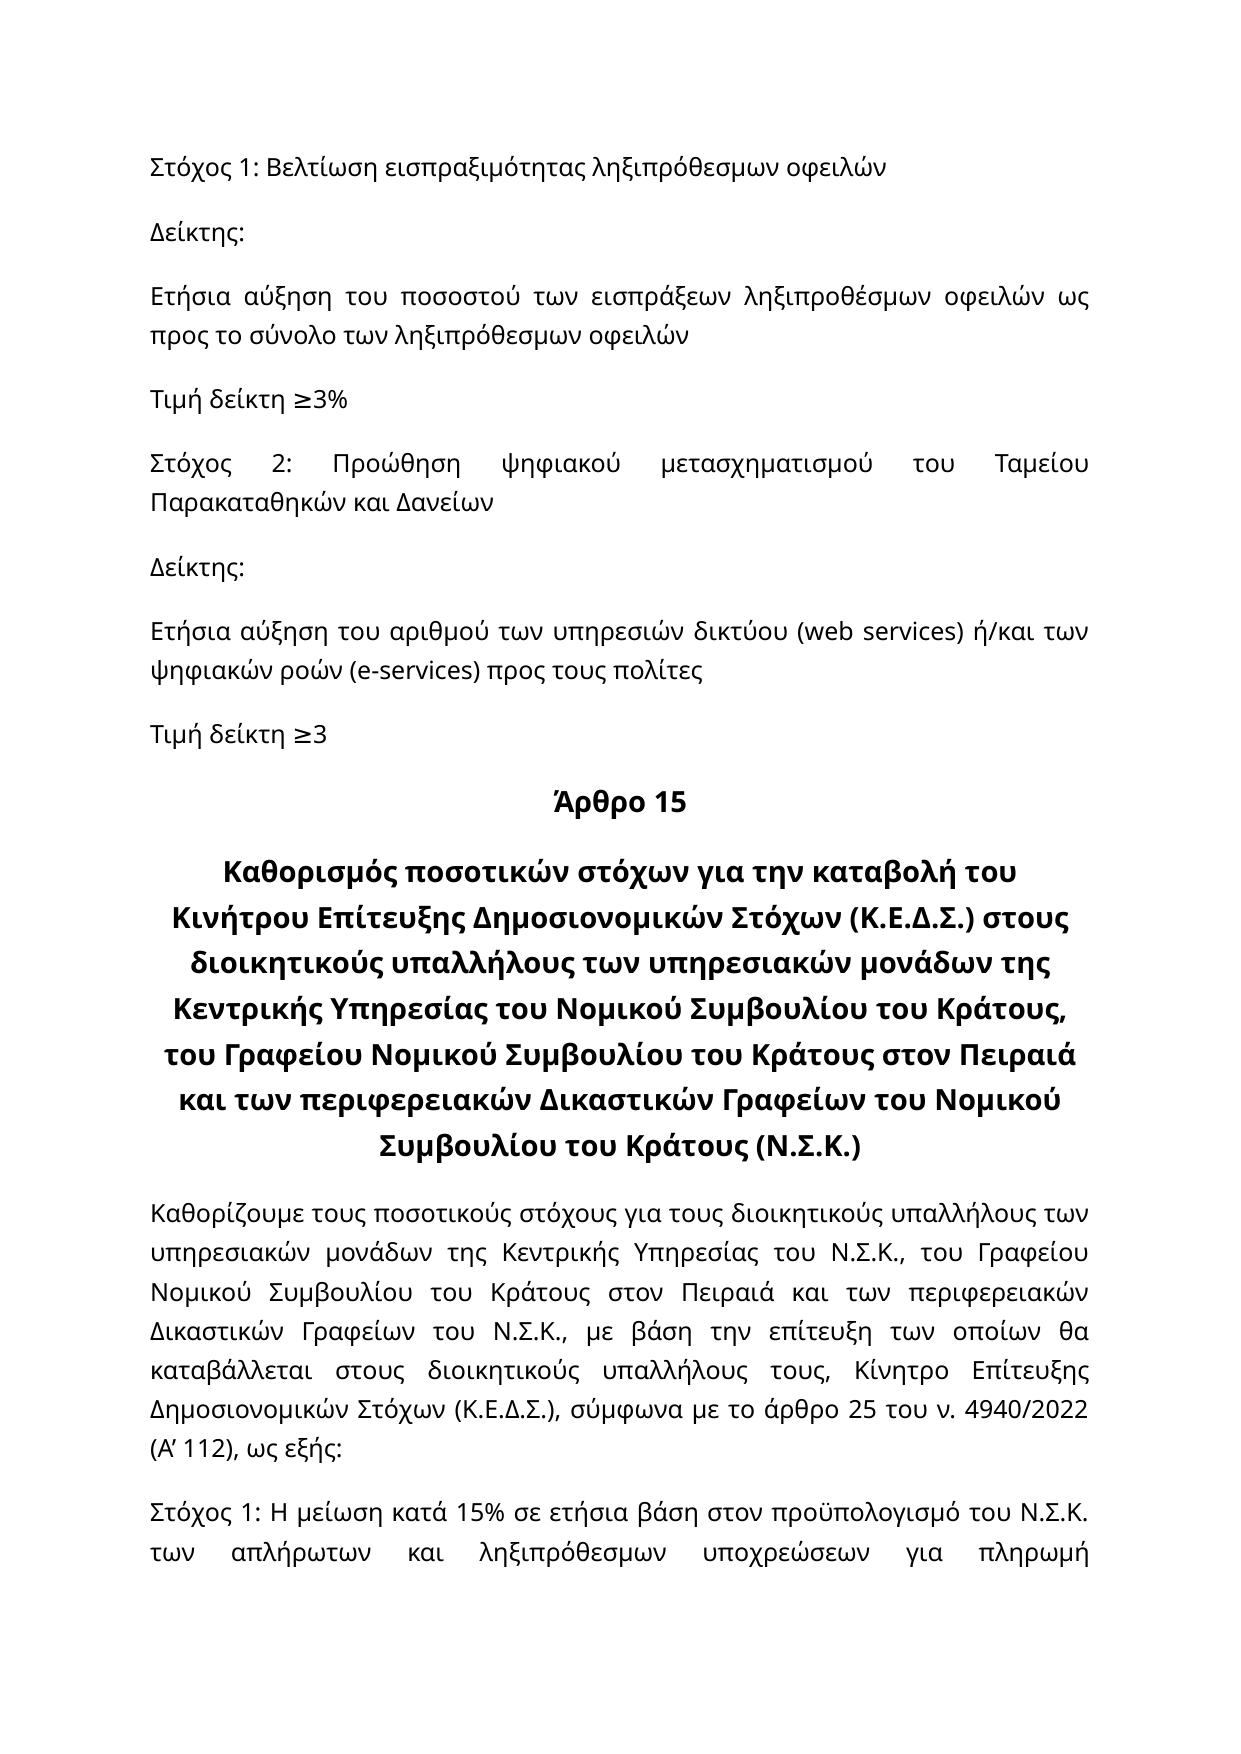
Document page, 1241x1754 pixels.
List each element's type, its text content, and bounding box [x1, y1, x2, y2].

text Ετήσια αύξηση του αριθμού των υπηρεσιών δικτύου (web services) ή/και των ψηφιακών ροών (e-services) προς τους πολίτες [150, 613, 1090, 687]
text Ετήσια αύξηση του ποσοστού των εισπράξεων ληξιπροθέσμων οφειλών ως προς το σύνολο των ληξιπρόθεσμων οφειλών [150, 278, 1090, 352]
subtitle Καθορισμός ποσοτικών στόχων για την καταβολή του Κινήτρου Επίτευξης Δημοσιονομικών Στόχων (Κ.Ε.Δ.Σ.) στους διοικητικούς υπαλλήλους των υπηρεσιακών μονάδων της Κεντρικής Υπηρεσίας του Νομικού Συμβουλίου του Κράτους, του Γραφείου Νομικού Συμβουλίου του Κράτους στον Πειραιά και των περιφερειακών Δικαστικών Γραφείων του Νομικού Συμβουλίου του Κράτους (Ν.Σ.Κ.) [150, 851, 1090, 1165]
text Δείκτης: [150, 549, 1090, 583]
text Στόχος 1: Η μείωση κατά 15% σε ετήσια βάση στον προϋπολογισμό του Ν.Σ.Κ. των απλήρωτων και ληξιπρόθεσμων υποχρεώσεων για πληρωμή [150, 1495, 1090, 1568]
text Δείκτης: [150, 214, 1090, 248]
subtitle Άρθρο 15 [150, 781, 1090, 821]
text Στόχος 1: Βελτίωση εισπραξιμότητας ληξιπρόθεσμων οφειλών [150, 150, 1090, 184]
text Καθορίζουμε τους ποσοτικούς στόχους για τους διοικητικούς υπαλλήλους των υπηρεσιακών μονάδων της Κεντρικής Υπηρεσίας του Ν.Σ.Κ., του Γραφείου Νομικού Συμβουλίου του Κράτους στον Πειραιά και των περιφερειακών Δικαστικών Γραφείων του Ν.Σ.Κ., με βάση την επίτευξη των οποίων θα καταβάλλεται στους διοικητικούς υπαλλήλους τους, Κίνητρο Επίτευξης Δημοσιονομικών Στόχων (Κ.Ε.Δ.Σ.), σύμφωνα με το άρθρο 25 του ν. 4940/2022 (Α’ 112), ως εξής: [150, 1196, 1090, 1465]
text Τιμή δείκτη ≥3 [150, 717, 1090, 751]
text Στόχος 2: Προώθηση ψηφιακού μετασχηματισμού του Ταμείου Παρακαταθηκών και Δανείων [150, 446, 1090, 519]
text Τιμή δείκτη ≥3% [150, 382, 1090, 416]
